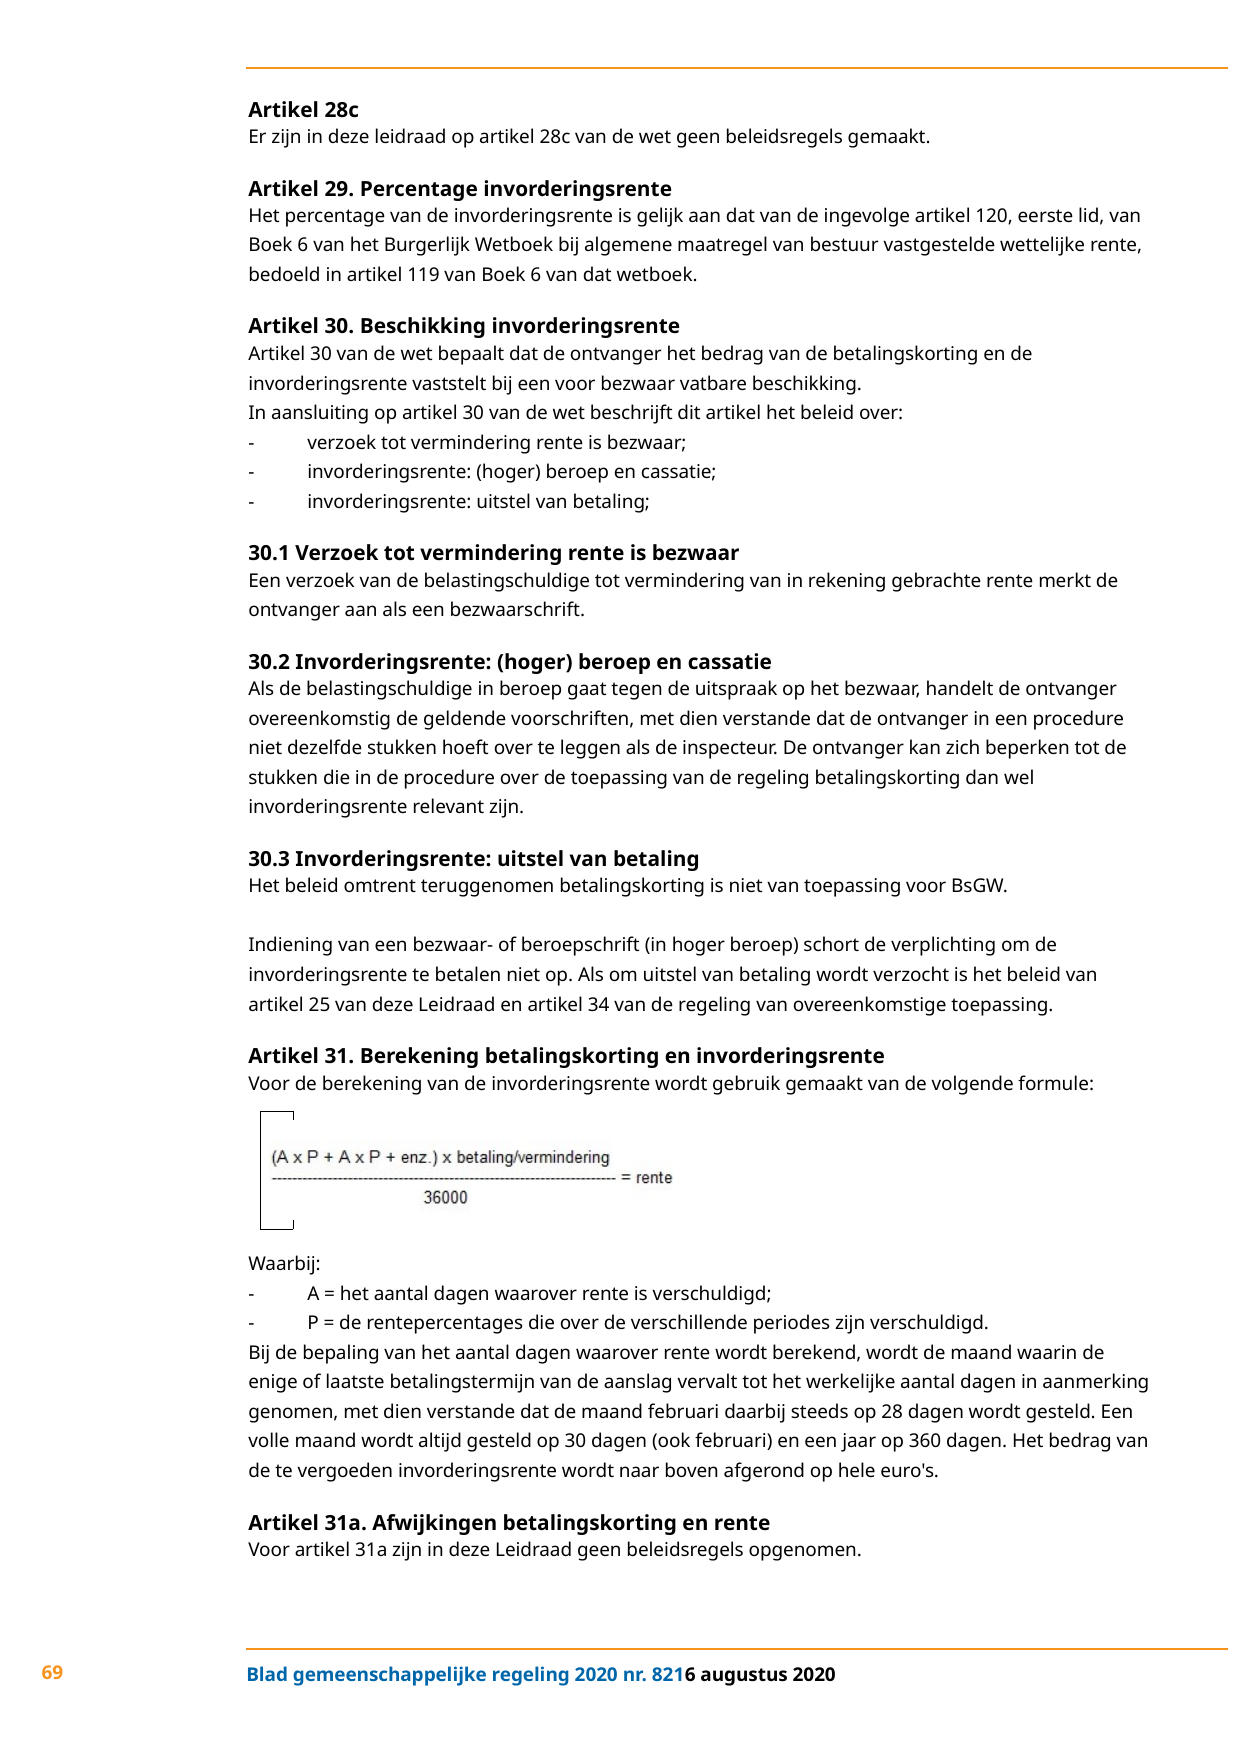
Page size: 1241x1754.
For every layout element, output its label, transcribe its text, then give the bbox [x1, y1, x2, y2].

text 30.3 Invorderingsrente: uitstel van betaling [248, 844, 1152, 872]
text Artikel 31a. Afwijkingen betalingskorting en rente [248, 1508, 1152, 1536]
text Voor de berekening van de invorderingsrente wordt gebruik gemaakt van de volgende formule: [248, 1070, 1152, 1095]
text Voor artikel 31a zijn in deze Leidraad geen beleidsregels opgenomen. [248, 1536, 1152, 1562]
text Artikel 28c [248, 95, 1152, 123]
text Er zijn in deze leidraad op artikel 28c van de wet geen beleidsregels gemaakt. [248, 123, 1152, 149]
text In aansluiting op artikel 30 van de wet beschrijft dit artikel het beleid over: [248, 399, 1152, 425]
text Als de belastingschuldige in beroep gaat tegen de uitspraak op het bezwaar, handelt de ontvanger overeenkomstig de geldende voorschriften, met dien verstande dat de ontvanger in een procedure niet dezelfde stukken hoeft over te leggen als de inspecteur. De ontvanger kan zich beperken tot de stukken die in de procedure over de toepassing van de regeling betalingskorting dan wel invorderingsrente relevant zijn. [248, 675, 1152, 819]
text Indiening van een bezwaar- of beroepschrift (in hoger beroep) schort de verplichting om de invorderingsrente te betalen niet op. Als om uitstel van betaling wordt verzocht is het beleid van artikel 25 van deze Leidraad en artikel 34 van de regeling van overeenkomstige toepassing. [248, 932, 1152, 1017]
text Bij de bepaling van het aantal dagen waarover rente wordt berekend, wordt de maand waarin de enige of laatste betalingstermijn van de aanslag vervalt tot het werkelijke aantal dagen in aanmerking genomen, met dien verstande dat de maand februari daarbij steeds op 28 dagen wordt gesteld. Een volle maand wordt altijd gesteld op 30 dagen (ook februari) en een jaar op 360 dagen. Het bedrag van de te vergoeden invorderingsrente wordt naar boven afgerond op hele euro's. [248, 1339, 1152, 1483]
text Artikel 30 van de wet bepaalt dat de ontvanger het bedrag van de betalingskorting en de invorderingsrente vaststelt bij een voor bezwaar vatbare beschikking. [248, 340, 1152, 395]
text Waarbij: [248, 1250, 1152, 1276]
picture [268, 1120, 683, 1220]
text Artikel 31. Berekening betalingskorting en invorderingsrente [248, 1041, 1152, 1070]
list A = het aantal dagen waarover rente is verschuldigd; [248, 1280, 1152, 1306]
picture [41, 47, 231, 172]
list verzoek tot vermindering rente is bezwaar; [248, 429, 1152, 454]
text 30.1 Verzoek tot vermindering rente is bezwaar [248, 538, 1152, 567]
text Een verzoek van de belastingschuldige tot vermindering van in rekening gebrachte rente merkt de ontvanger aan als een bezwaarschrift. [248, 567, 1152, 622]
text Het beleid omtrent teruggenomen betalingskorting is niet van toepassing voor BsGW. [248, 872, 1152, 898]
list P = de rentepercentages die over de verschillende periodes zijn verschuldigd. [248, 1309, 1152, 1335]
text 30.2 Invorderingsrente: (hoger) beroep en cassatie [248, 647, 1152, 675]
text Artikel 29. Percentage invorderingsrente [248, 174, 1152, 202]
text Artikel 30. Beschikking invorderingsrente [248, 312, 1152, 340]
list invorderingsrente: uitstel van betaling; [248, 488, 1152, 514]
text Het percentage van de invorderingsrente is gelijk aan dat van de ingevolge artikel 120, eerste lid, van Boek 6 van het Burgerlijk Wetboek bij algemene maatregel van bestuur vastgestelde wettelijke rente, bedoeld in artikel 119 van Boek 6 van dat wetboek. [248, 202, 1152, 287]
list invorderingsrente: (hoger) beroep en cassatie; [248, 458, 1152, 484]
